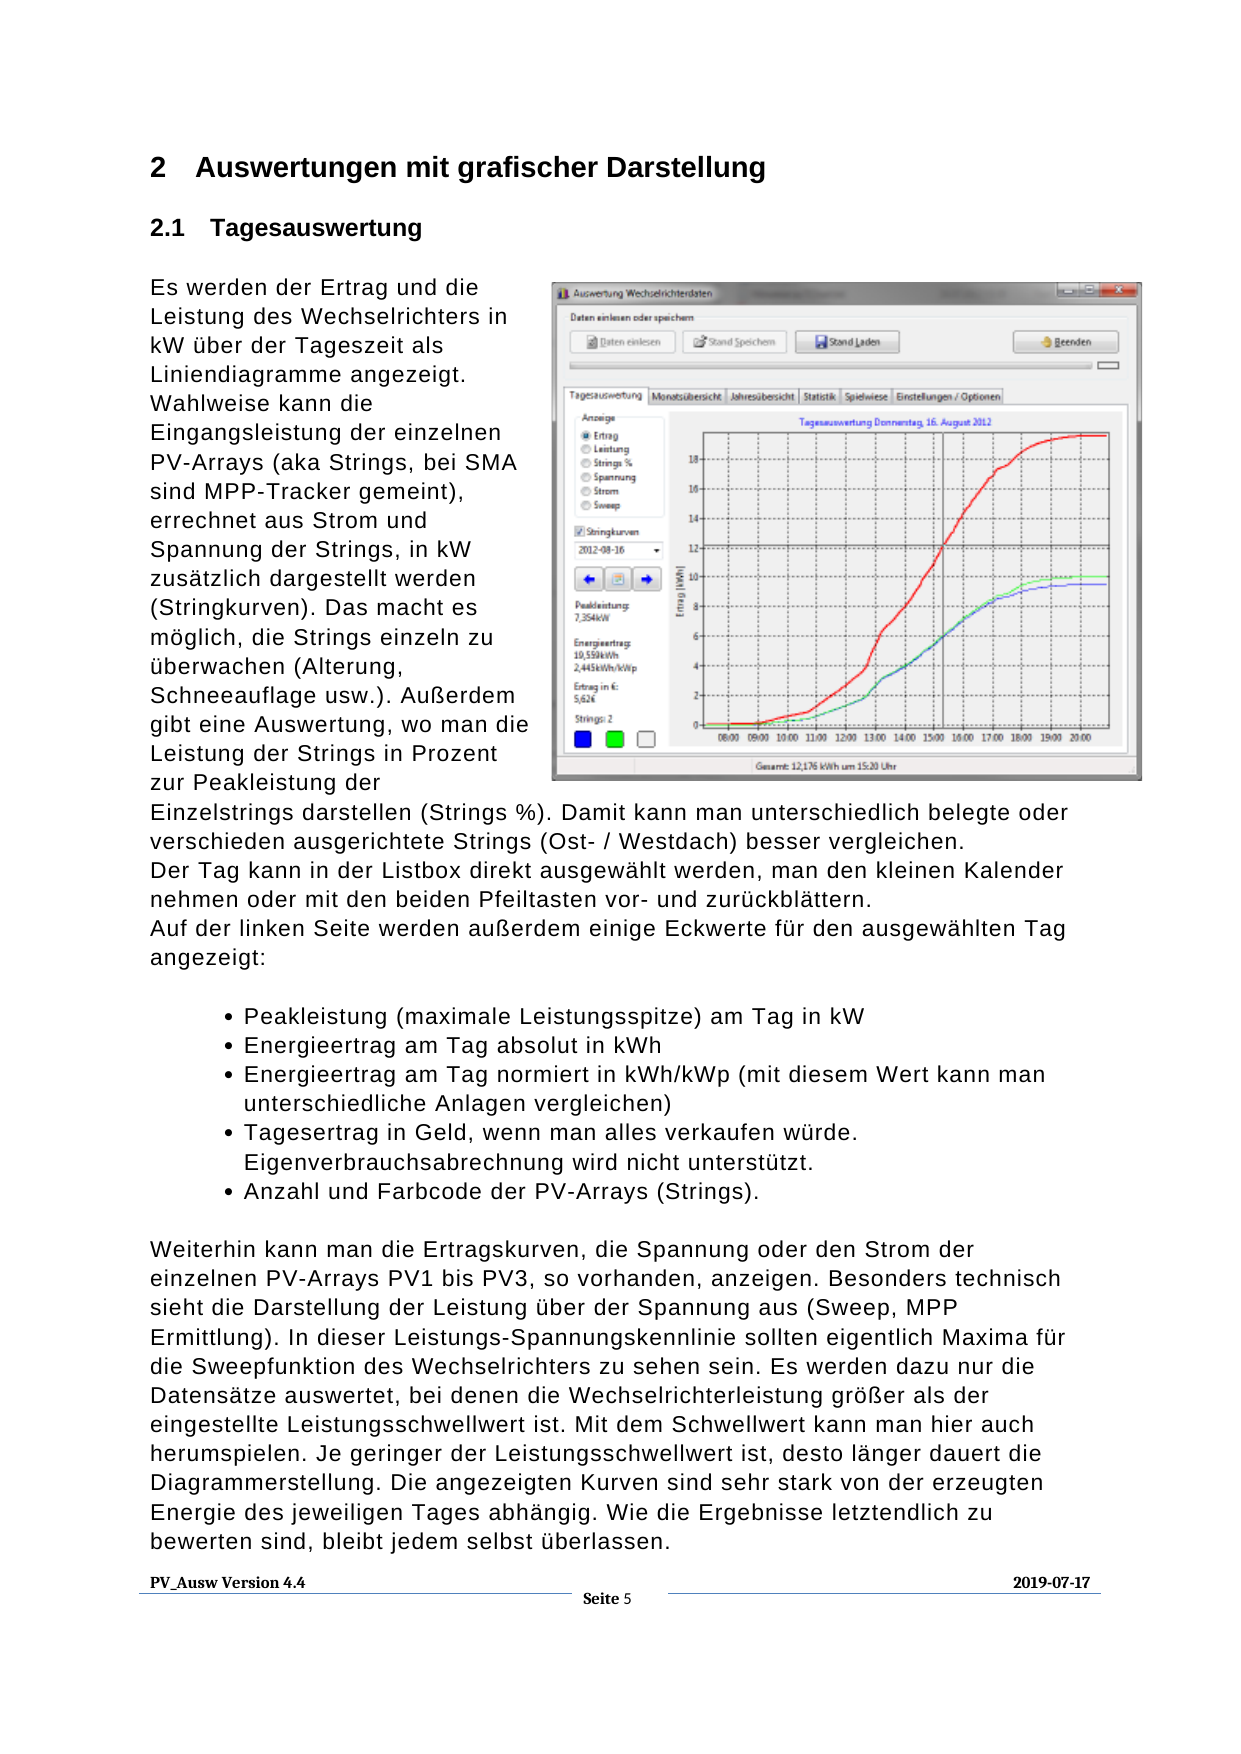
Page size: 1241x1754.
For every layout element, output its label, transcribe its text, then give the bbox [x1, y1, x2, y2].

text Es werden der Ertrag und die Leistung des Wechselrichters in kW über der Tageszeit als Liniendiagramme angezeigt. Wahlweise kann die Eingangsleistung der einzelnen PV-Arrays (aka Strings, bei SMA sind MPP-Tracker gemeint), errechnet aus Strom und Spannung der Strings, in kW zusätzlich dargestellt werden (Stringkurven). Das macht es möglich, die Strings einzeln zu überwachen (Alterung, Schneeauflage usw.). Außerdem gibt eine Auswertung, wo man die Leistung der Strings in Prozent zur Peakleistung der Einzelstrings darstellen (Strings %). Damit kann man unterschiedlich belegte oder verschieden ausgerichtete Strings (Ost- / Westdach) besser vergleichen. Der Tag kann in der Listbox direkt ausgewählt werden, man den kleinen Kalender nehmen oder mit den beiden Pfeiltasten vor- und zurückblättern. Auf der linken Seite werden außerdem einige Eckwerte für den ausgewählten Tag angezeigt: [150, 271, 1090, 971]
picture [551, 282, 1143, 781]
list Energieertrag am Tag absolut in kWh [225, 1029, 1090, 1058]
subtitle Auswertungen mit grafischer Darstellung [150, 150, 1090, 183]
list Peakleistung (maximale Leistungsspitze) am Tag in kW [225, 1000, 1090, 1029]
list Tagesertrag in Geld, wenn man alles verkaufen würde. Eigenverbrauchsabrechnung wird nicht unterstützt. [225, 1116, 1090, 1175]
list Energieertrag am Tag normiert in kWh/kWp (mit diesem Wert kann man unterschiedliche Anlagen vergleichen) [225, 1058, 1090, 1116]
subtitle Tagesauswertung [150, 213, 1090, 241]
list Anzahl und Farbcode der PV-Arrays (Strings). [225, 1175, 1090, 1204]
text Weiterhin kann man die Ertragskurven, die Spannung oder den Strom der einzelnen PV-Arrays PV1 bis PV3, so vorhanden, anzeigen. Besonders technisch sieht die Darstellung der Leistung über der Spannung aus (Sweep, MPP Ermittlung). In dieser Leistungs-Spannungskennlinie sollten eigentlich Maxima für die Sweepfunktion des Wechselrichters zu sehen sein. Es werden dazu nur die Datensätze auswertet, bei denen die Wechselrichterleistung größer als der eingestellte Leistungsschwellwert ist. Mit dem Schwellwert kann man hier auch herumspielen. Je geringer der Leistungsschwellwert ist, desto länger dauert die Diagrammerstellung. Die angezeigten Kurven sind sehr stark von der erzeugten Energie des jeweiligen Tages abhängig. Wie die Ergebnisse letztendlich zu bewerten sind, bleibt jedem selbst überlassen. [150, 1233, 1090, 1554]
